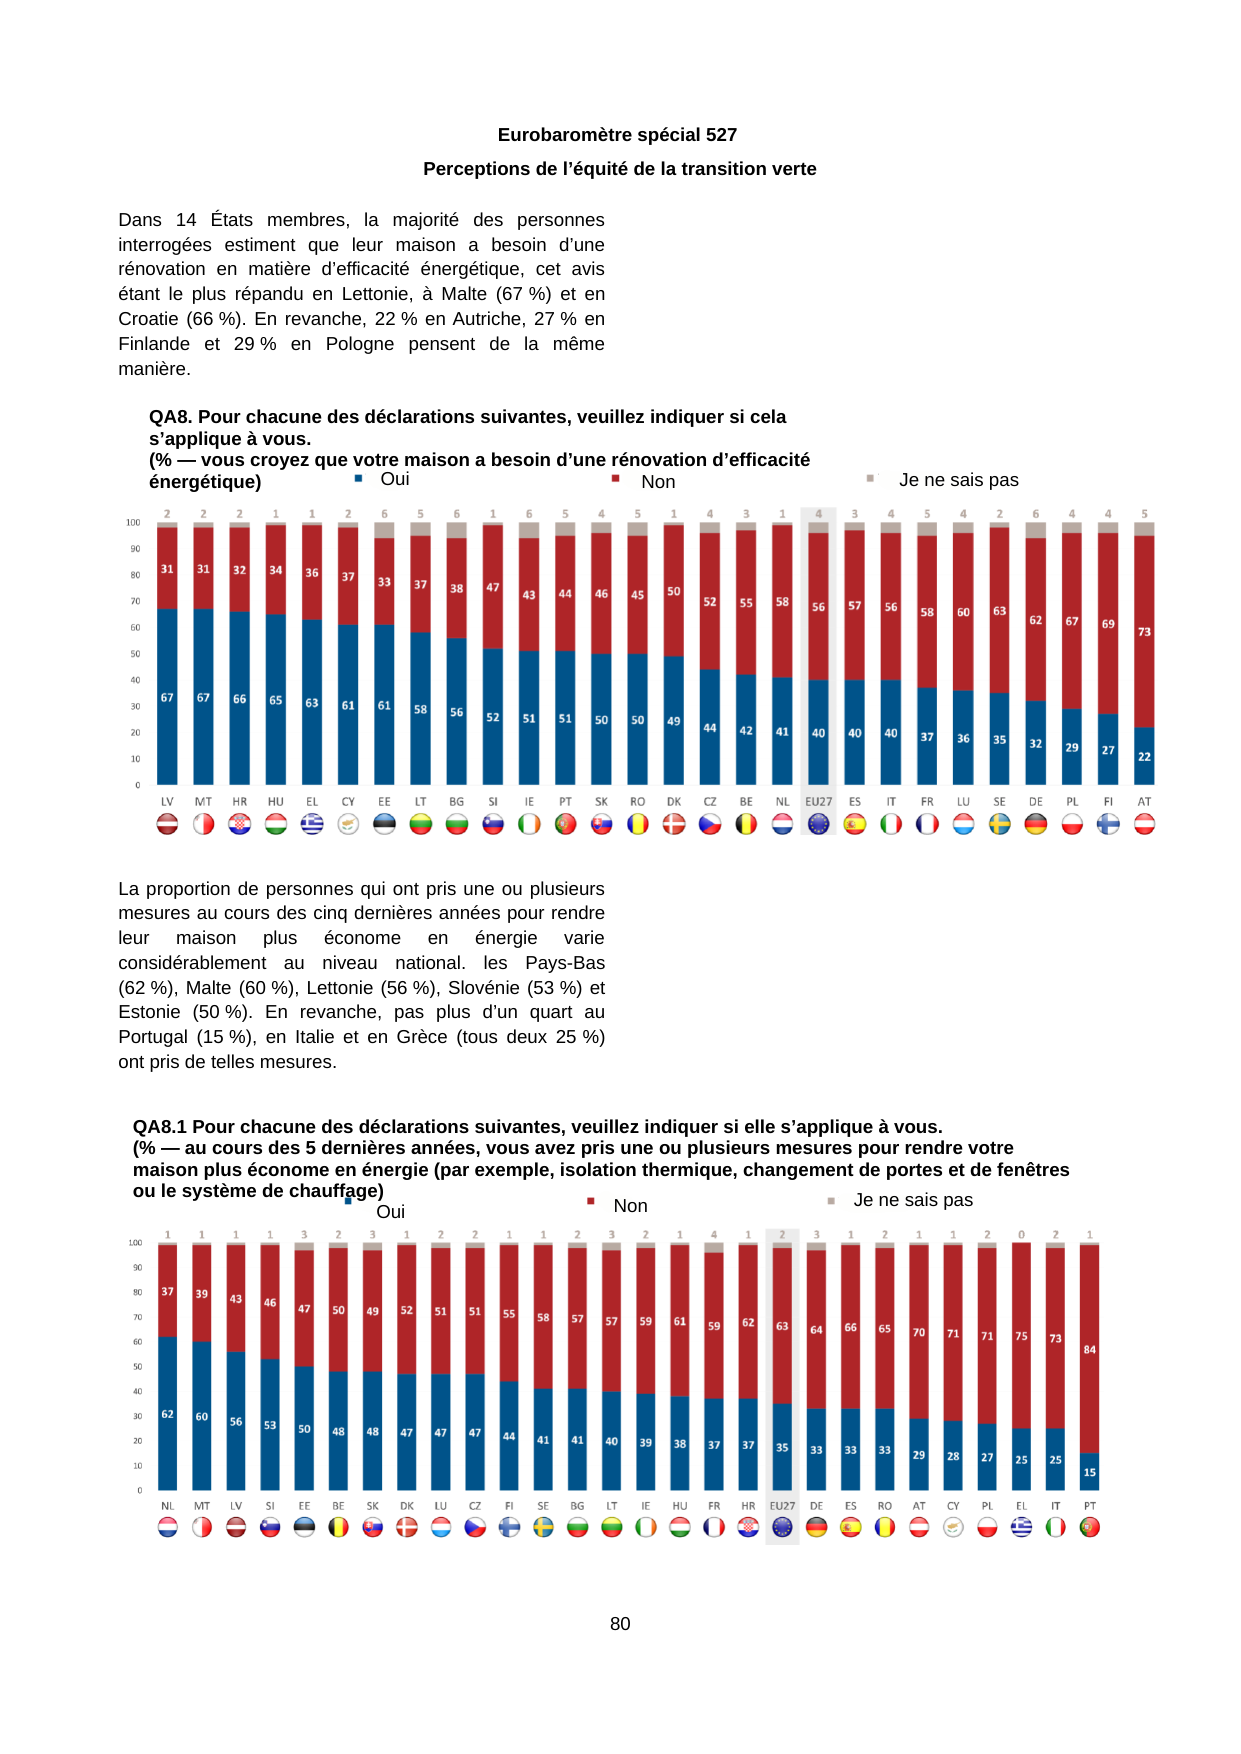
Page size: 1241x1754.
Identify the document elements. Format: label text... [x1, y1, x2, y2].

text La proportion de personnes qui ont pris une ou plusieurs mesures au cours des cinq dernières années pour rendre leur maison plus économe en énergie varie considérablement au niveau national. les Pays-Bas (62 %), Malte (60 %), Lettonie (56 %), Slovénie (53 %) et Estonie (50 %). En revanche, pas plus d’un quart au Portugal (15 %), en Italie et en Grèce (tous deux 25 %) ont pris de telles mesures. [118, 877, 605, 1072]
picture [116, 466, 1158, 835]
text Dans 14 États membres, la majorité des personnes interrogées estiment que leur maison a besoin d’une rénovation en matière d’efficacité énergétique, cet avis étant le plus répandu en Lettonie, à Malte (67 %) et en Croatie (66 %). En revanche, 22 % en Autriche, 27 % en Finlande et 29 % en Pologne pensent de la même manière. [118, 208, 605, 379]
picture [120, 1191, 1104, 1545]
